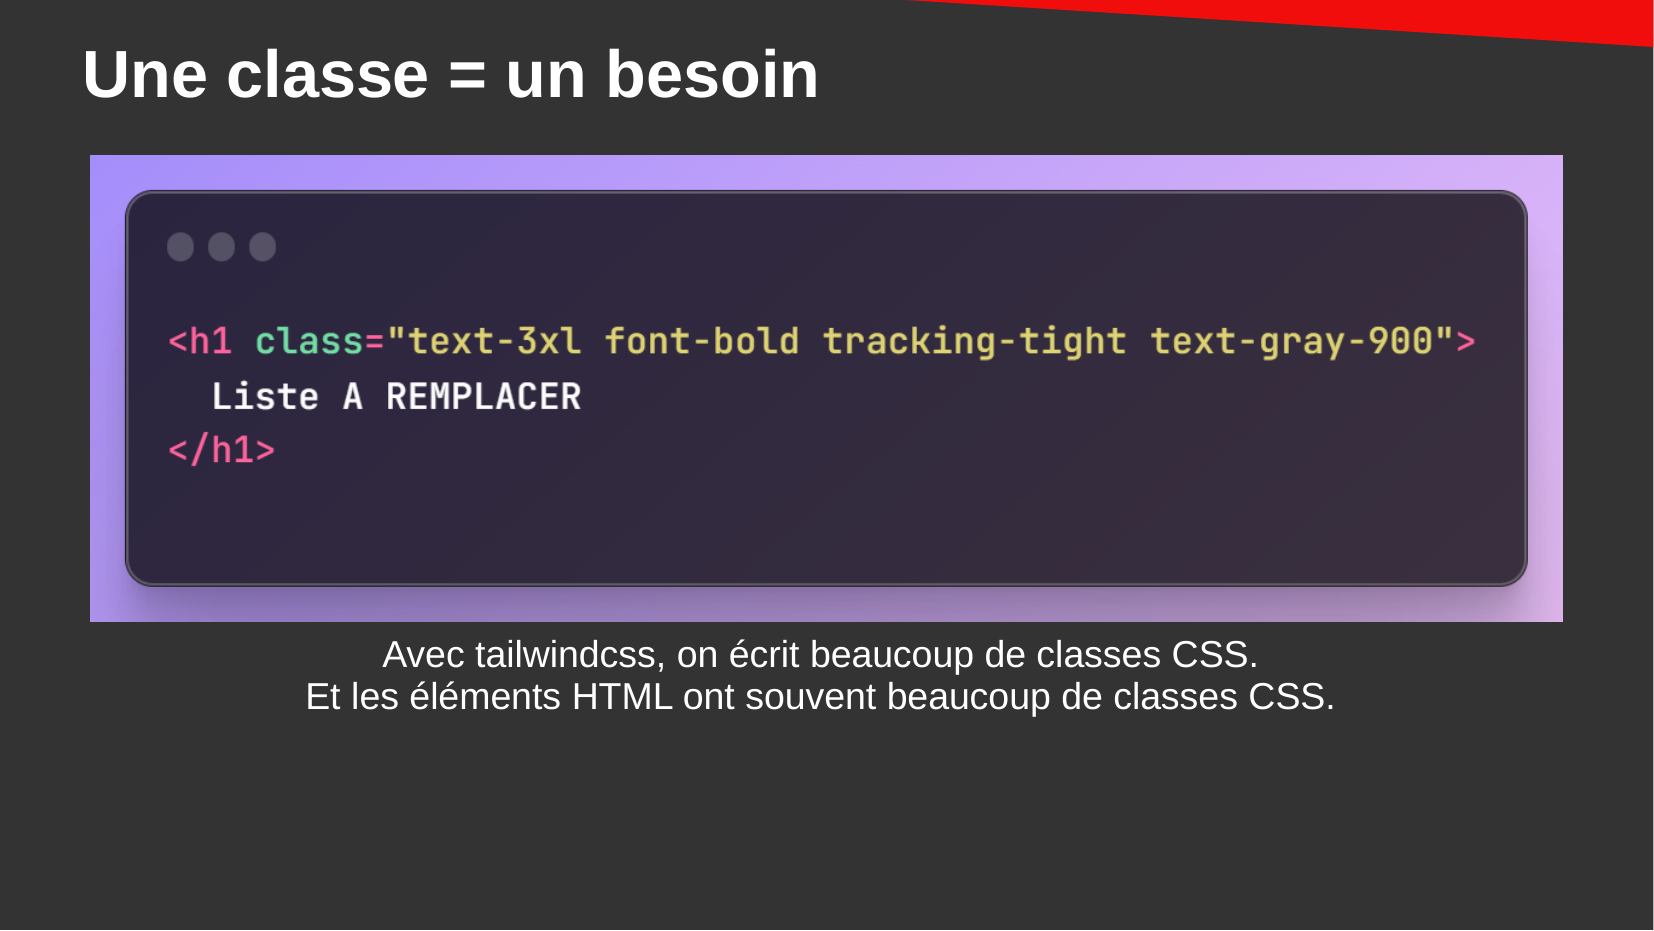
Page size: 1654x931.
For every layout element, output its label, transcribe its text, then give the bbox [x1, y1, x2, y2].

text_box Avec tailwindcss, on écrit beaucoup de classes CSS. Et les éléments HTML ont souvent beaucoup de classes CSS. [153, 625, 1489, 804]
picture [90, 155, 1563, 622]
text_box [906, 0, 1654, 47]
title Une classe = un besoin [82, 37, 1571, 114]
